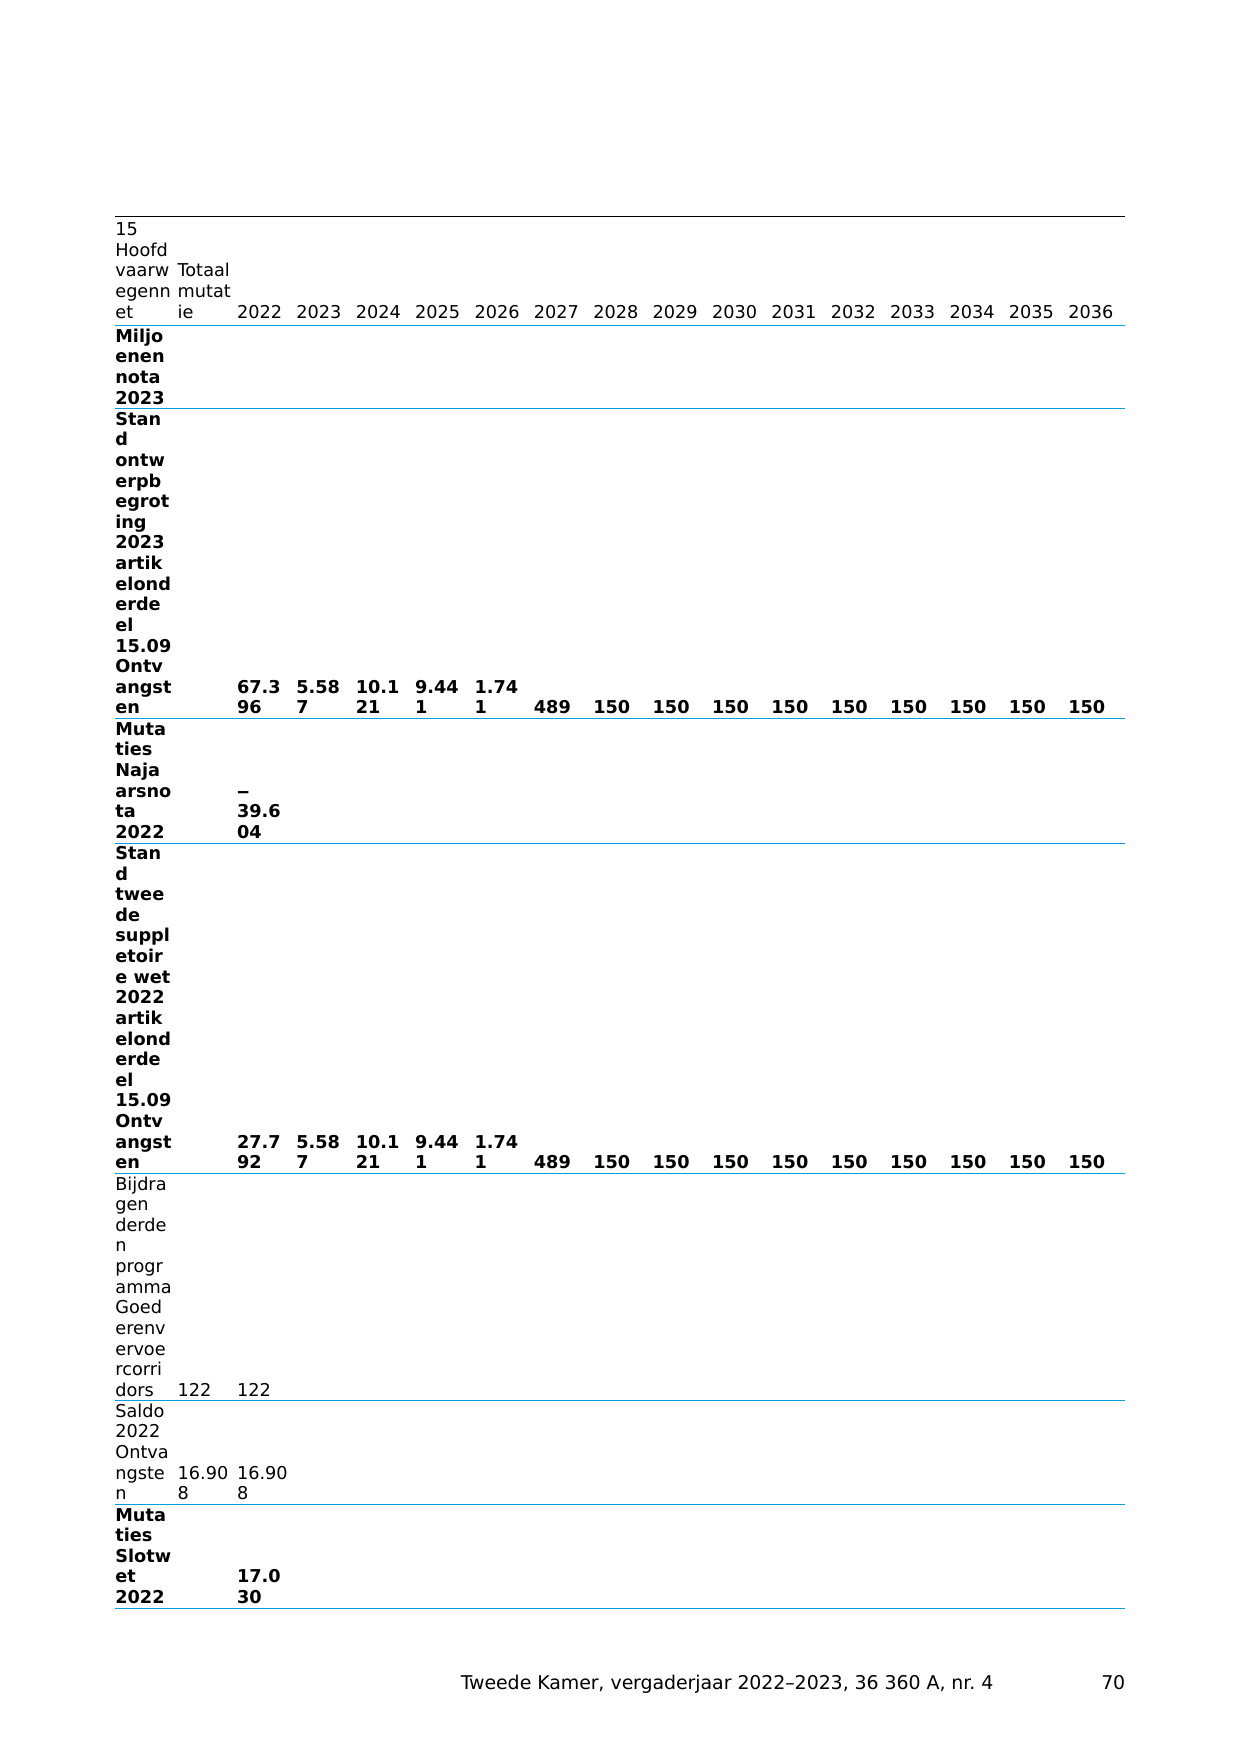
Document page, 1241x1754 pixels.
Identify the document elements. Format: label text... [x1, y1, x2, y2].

table_cell [293, 1401, 353, 1504]
table_cell [887, 326, 946, 408]
table_cell Mutaties Najaarsnota 2022 [115, 719, 174, 842]
table_cell [412, 326, 471, 408]
table_cell 2027 [531, 217, 590, 325]
table_cell 5.587 [293, 844, 353, 1173]
table_cell 489 [531, 409, 590, 718]
table_cell [887, 1505, 946, 1608]
table_cell [590, 1401, 649, 1504]
table_cell [1065, 1505, 1125, 1608]
table_cell [1065, 326, 1125, 408]
table_cell 489 [531, 844, 590, 1173]
table_cell [590, 1174, 649, 1400]
table_cell [412, 719, 471, 842]
table_cell 150 [709, 409, 768, 718]
table_cell 10.121 [353, 409, 412, 718]
table_cell [650, 719, 709, 842]
table_cell 150 [828, 409, 887, 718]
table_cell ‒ 39.604 [234, 719, 293, 842]
table_cell [293, 1505, 353, 1608]
table_cell [768, 1401, 828, 1504]
table_cell 2035 [1006, 217, 1065, 325]
table_cell [175, 1505, 234, 1608]
table_cell 150 [828, 844, 887, 1173]
table_cell 1.741 [471, 409, 531, 718]
table_cell 2026 [471, 217, 531, 325]
table_cell Saldo 2022 Ontvangsten [115, 1401, 174, 1504]
table_cell Bijdragen derden programma Goederenvervoercorridors [115, 1174, 174, 1400]
table_cell [175, 719, 234, 842]
table_cell [531, 326, 590, 408]
table_cell [353, 1505, 412, 1608]
table_cell 150 [1006, 409, 1065, 718]
table_cell [1006, 1505, 1065, 1608]
table_cell [768, 1174, 828, 1400]
table_cell 150 [887, 409, 946, 718]
table_cell 2032 [828, 217, 887, 325]
table_cell [412, 1401, 471, 1504]
table_cell [768, 719, 828, 842]
table_cell [709, 1401, 768, 1504]
table_cell [471, 1505, 531, 1608]
table_cell [709, 1174, 768, 1400]
table_cell 150 [1065, 409, 1125, 718]
table_cell [709, 719, 768, 842]
table_cell 2024 [353, 217, 412, 325]
table_cell [531, 1505, 590, 1608]
table_cell [234, 326, 293, 408]
table_cell [471, 719, 531, 842]
table_cell Stand ontwerpbegroting 2023 artikelonderdeel 15.09 Ontvangsten [115, 409, 174, 718]
table_cell 150 [650, 844, 709, 1173]
table_cell [946, 1401, 1006, 1504]
table_cell [887, 1401, 946, 1504]
table_cell 2028 [590, 217, 649, 325]
table_cell [531, 1401, 590, 1504]
table_cell 67.396 [234, 409, 293, 718]
table_cell [828, 1505, 887, 1608]
table_cell [1006, 1174, 1065, 1400]
table_cell 2023 [293, 217, 353, 325]
table_cell [531, 1174, 590, 1400]
table_cell [471, 326, 531, 408]
table_cell [768, 1505, 828, 1608]
table_cell [590, 1505, 649, 1608]
table_cell 17.030 [234, 1505, 293, 1608]
table_cell 150 [768, 409, 828, 718]
table_cell [531, 719, 590, 842]
table_cell [946, 1505, 1006, 1608]
table_cell [175, 326, 234, 408]
table_cell [353, 719, 412, 842]
table_cell [1065, 1174, 1125, 1400]
table_cell 2036 [1065, 217, 1125, 325]
table_cell [175, 844, 234, 1173]
table_cell 122 [234, 1174, 293, 1400]
table_cell [175, 409, 234, 718]
table_cell 9.441 [412, 844, 471, 1173]
table_cell [887, 719, 946, 842]
table_cell Miljoenennota 2023 [115, 326, 174, 408]
table_cell Totaal mutatie [175, 217, 234, 325]
table_cell 5.587 [293, 409, 353, 718]
table_cell [353, 1401, 412, 1504]
table_cell [709, 326, 768, 408]
table_cell 2022 [234, 217, 293, 325]
table_cell [293, 1174, 353, 1400]
table_cell [353, 326, 412, 408]
table_cell [828, 1401, 887, 1504]
table_cell [946, 719, 1006, 842]
table_cell 15 Hoofdvaarwegennet [115, 217, 174, 325]
table_cell [590, 326, 649, 408]
table_cell 150 [1065, 844, 1125, 1173]
table_cell [1065, 719, 1125, 842]
table_cell [946, 1174, 1006, 1400]
table_cell 150 [1006, 844, 1065, 1173]
table_cell 16.908 [175, 1401, 234, 1504]
table_cell [1065, 1401, 1125, 1504]
table_cell 2033 [887, 217, 946, 325]
table_cell [650, 1401, 709, 1504]
table_cell 27.792 [234, 844, 293, 1173]
table_cell [471, 1174, 531, 1400]
table_cell 150 [650, 409, 709, 718]
table_cell 2034 [946, 217, 1006, 325]
table_cell 150 [946, 844, 1006, 1173]
table_cell [887, 1174, 946, 1400]
table_cell [1006, 719, 1065, 842]
table_cell 150 [709, 844, 768, 1173]
table_cell Mutaties Slotwet 2022 [115, 1505, 174, 1608]
table_cell [828, 1174, 887, 1400]
table_cell 10.121 [353, 844, 412, 1173]
table_cell [1006, 326, 1065, 408]
table_cell 2031 [768, 217, 828, 325]
table_cell 16.908 [234, 1401, 293, 1504]
table_cell 150 [590, 409, 649, 718]
table_cell 1.741 [471, 844, 531, 1173]
table_cell [293, 326, 353, 408]
table_cell 2025 [412, 217, 471, 325]
table_cell 122 [175, 1174, 234, 1400]
table_cell 150 [768, 844, 828, 1173]
table_cell [828, 719, 887, 842]
table_cell 9.441 [412, 409, 471, 718]
table_cell [709, 1505, 768, 1608]
table_cell [1006, 1401, 1065, 1504]
table_cell 150 [590, 844, 649, 1173]
table_cell [293, 719, 353, 842]
table_cell [412, 1505, 471, 1608]
table_cell [590, 719, 649, 842]
table_cell [412, 1174, 471, 1400]
table_cell [471, 1401, 531, 1504]
table_cell [650, 326, 709, 408]
table_cell Stand tweede suppletoire wet 2022 artikelonderdeel 15.09 Ontvangsten [115, 844, 174, 1173]
table_cell [828, 326, 887, 408]
table_header Tabel 5 Artikel 15 (bedragen x € 1 miljoen) [115, 191, 1125, 216]
table_cell [650, 1174, 709, 1400]
table_cell [353, 1174, 412, 1400]
table_cell [768, 326, 828, 408]
table_cell 150 [887, 844, 946, 1173]
table_cell [650, 1505, 709, 1608]
table_cell 150 [946, 409, 1006, 718]
table_cell [946, 326, 1006, 408]
table_cell 2030 [709, 217, 768, 325]
table_cell 2029 [650, 217, 709, 325]
